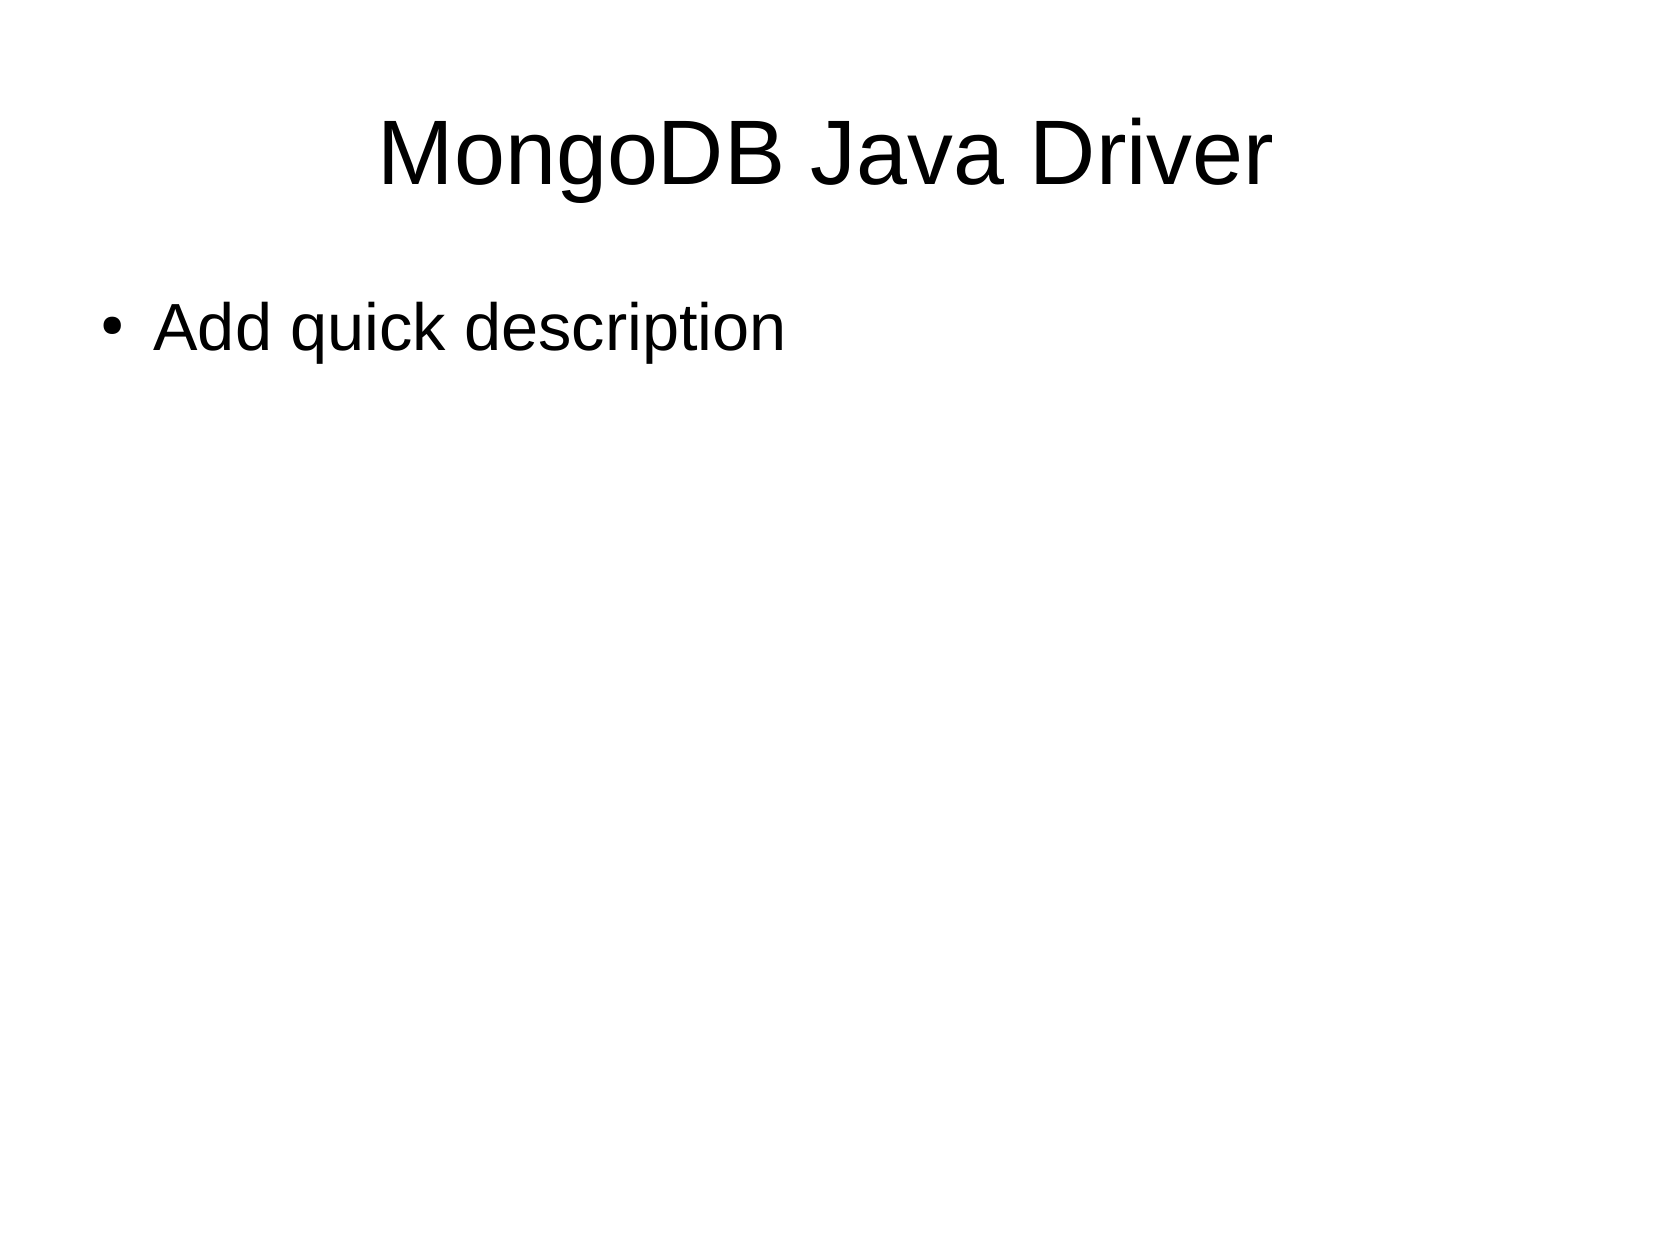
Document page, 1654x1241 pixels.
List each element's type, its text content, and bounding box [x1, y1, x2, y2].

list Add quick description [82, 290, 1538, 1010]
title MongoDB Java Driver [82, 49, 1571, 257]
